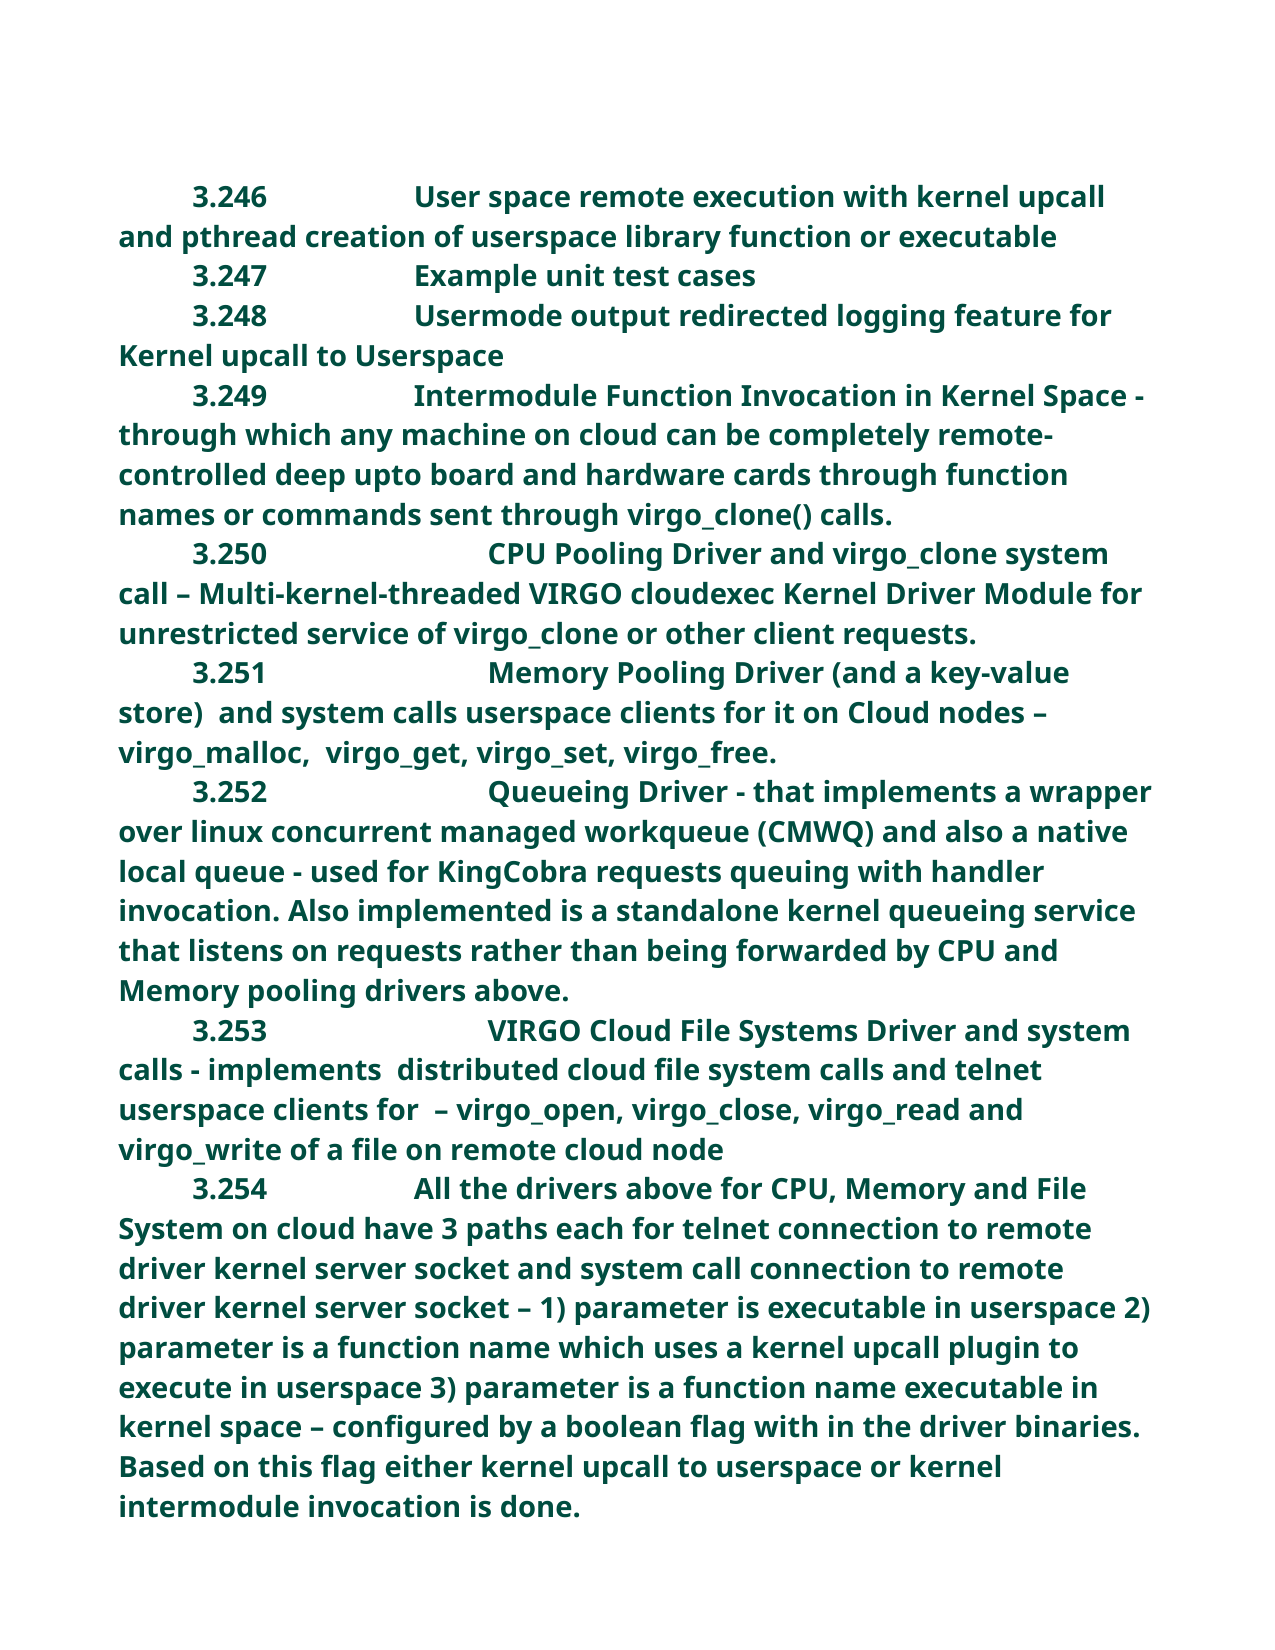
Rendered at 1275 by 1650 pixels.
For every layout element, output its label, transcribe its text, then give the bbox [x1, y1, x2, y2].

text 3.254 All the drivers above for CPU, Memory and File System on cloud have 3 paths each for telnet connection to remote driver kernel server socket and system call connection to remote driver kernel server socket – 1) parameter is executable in userspace 2) parameter is a function name which uses a kernel upcall plugin to execute in userspace 3) parameter is a function name executable in kernel space – configured by a boolean flag with in the driver binaries. Based on this flag either kernel upcall to userspace or kernel intermodule invocation is done. [118, 1168, 1157, 1526]
text 3.253 VIRGO Cloud File Systems Driver and system calls - implements distributed cloud file system calls and telnet userspace clients for – virgo_open, virgo_close, virgo_read and virgo_write of a file on remote cloud node [118, 1010, 1157, 1168]
text 3.252 Queueing Driver - that implements a wrapper over linux concurrent managed workqueue (CMWQ) and also a native local queue - used for KingCobra requests queuing with handler invocation. Also implemented is a standalone kernel queueing service that listens on requests rather than being forwarded by CPU and Memory pooling drivers above. [118, 772, 1157, 1010]
text 3.251 Memory Pooling Driver (and a key-value store) and system calls userspace clients for it on Cloud nodes – virgo_malloc, virgo_get, virgo_set, virgo_free. [118, 653, 1157, 772]
text 3.249 Intermodule Function Invocation in Kernel Space - through which any machine on cloud can be completely remote-controlled deep upto board and hardware cards through function names or commands sent through virgo_clone() calls. [118, 375, 1157, 533]
text 3.248 Usermode output redirected logging feature for Kernel upcall to Userspace [118, 295, 1157, 375]
text 3.250 CPU Pooling Driver and virgo_clone system call – Multi-kernel-threaded VIRGO cloudexec Kernel Driver Module for unrestricted service of virgo_clone or other client requests. [118, 533, 1157, 653]
text 3.247 Example unit test cases [118, 256, 1157, 295]
text 3.246 User space remote execution with kernel upcall and pthread creation of userspace library function or executable [118, 176, 1157, 256]
